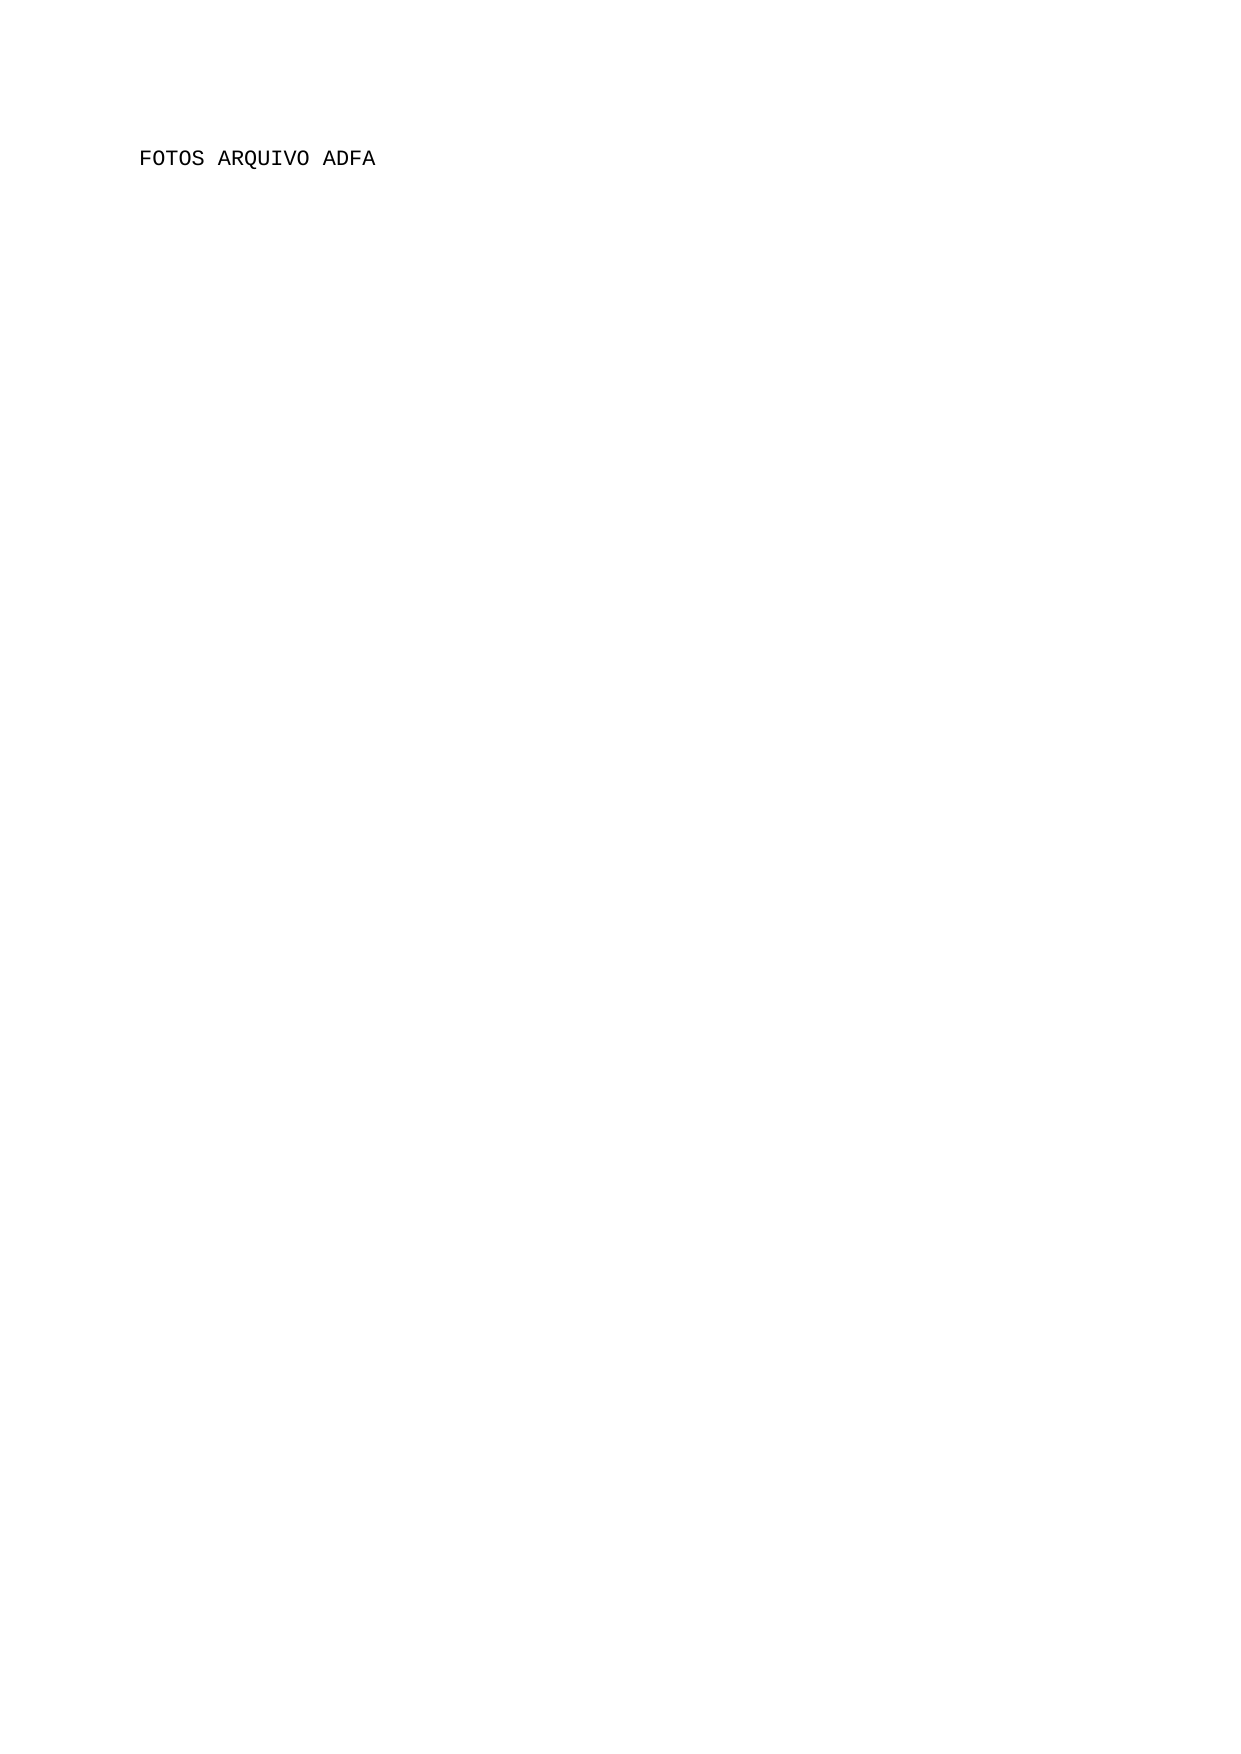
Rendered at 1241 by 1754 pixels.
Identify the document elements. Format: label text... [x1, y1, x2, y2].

text FOTOS ARQUIVO ADFA [139, 148, 1101, 172]
